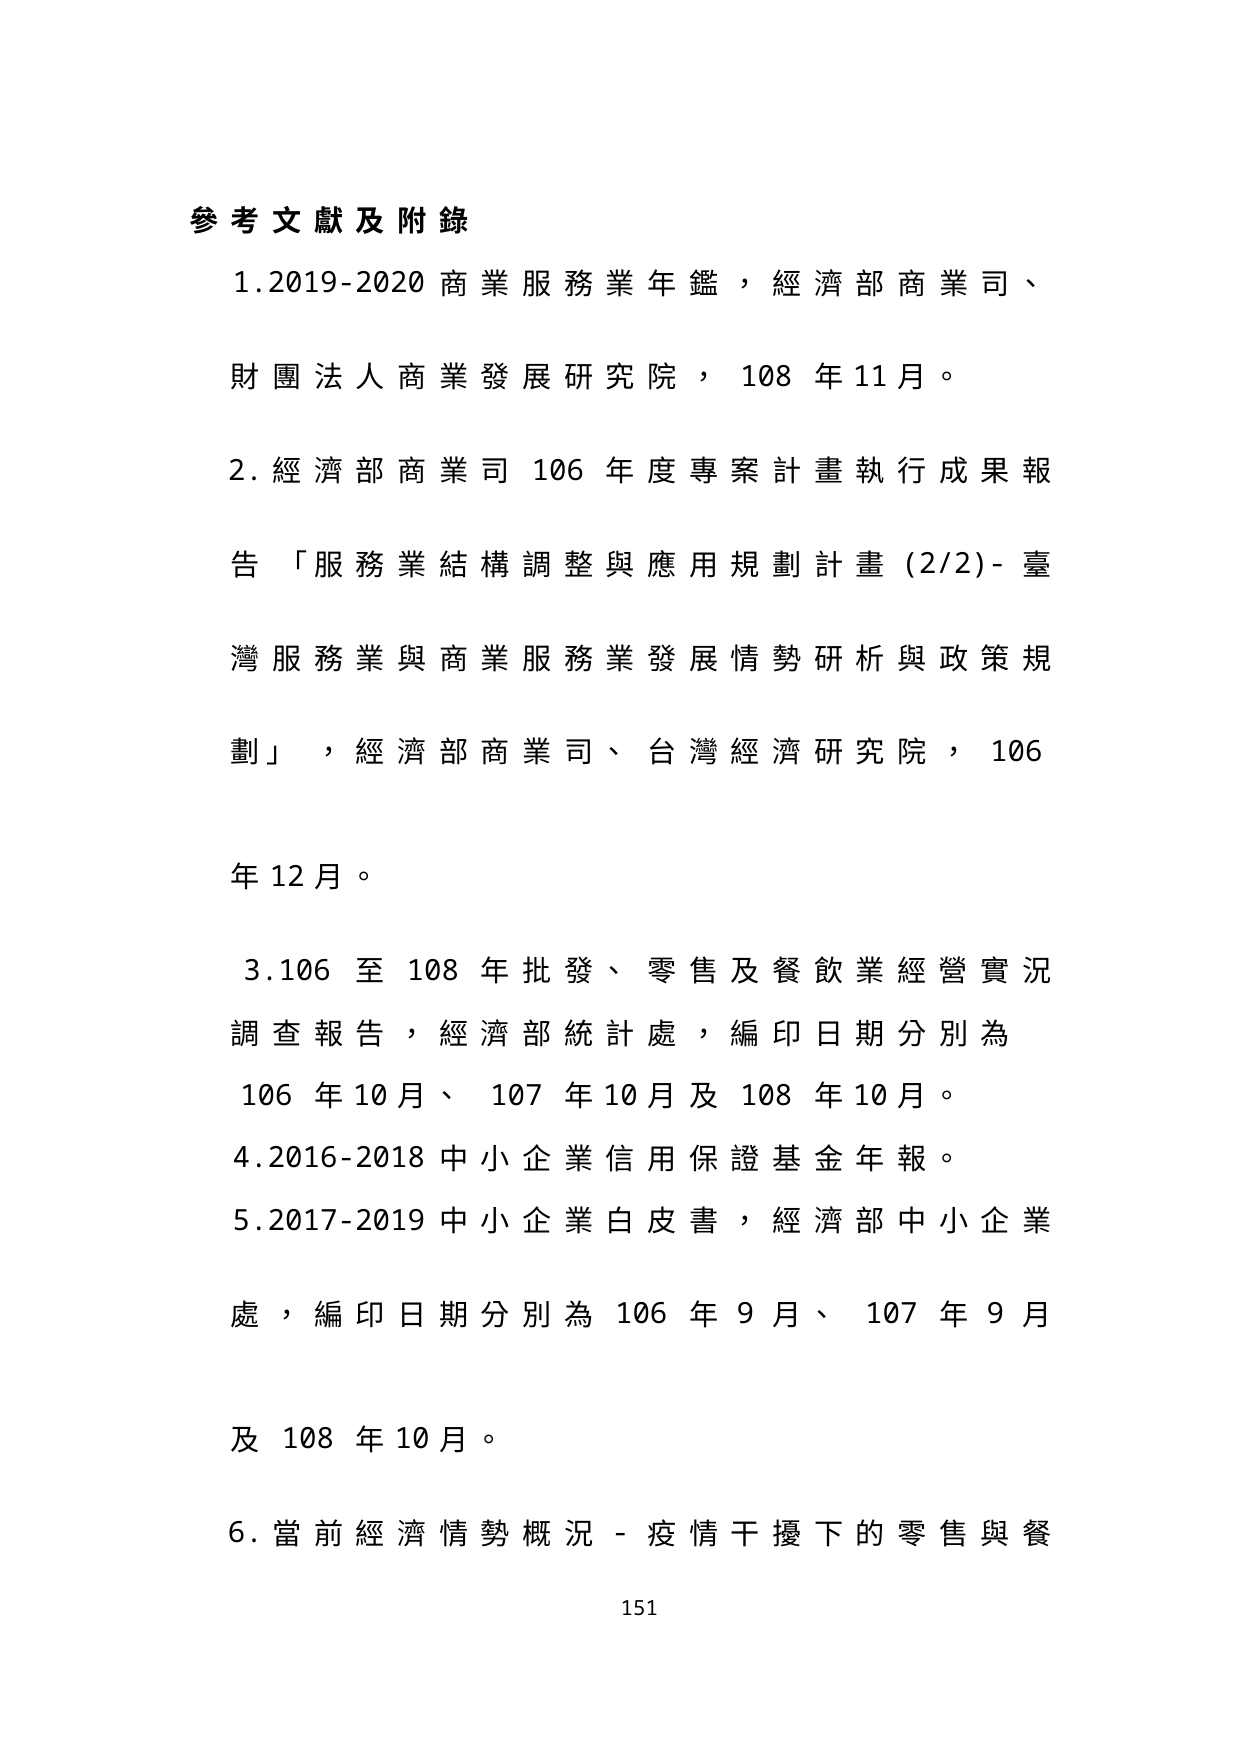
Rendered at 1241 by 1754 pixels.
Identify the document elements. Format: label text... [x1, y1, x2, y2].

text 6.當前經濟情勢概況-疫情干擾下的零售與餐 [184, 1490, 1058, 1552]
text 2.經濟部商業司106年度專案計畫執行成果報告「服務業結構調整與應用規劃計畫(2/2)-臺灣服務業與商業服務業發展情勢研析與政策規劃」，經濟部商業司、台灣經濟研究院，106年12月。 [184, 427, 1058, 927]
text 5.2017-2019中小企業白皮書，經濟部中小企業處，編印日期分別為106年9月、107年9月及108年10月。 [184, 1177, 1058, 1490]
text 參考文獻及附錄 [183, 177, 1058, 240]
text 3.106至108年批發、零售及餐飲業經營實況調查報告，經濟部統計處，編印日期分別為106年10月、107年10月及108年10月。 [184, 927, 1058, 1115]
text 1.2019-2020商業服務業年鑑，經濟部商業司、財團法人商業發展研究院，108年11月。 [184, 240, 1058, 427]
text 4.2016-2018中小企業信用保證基金年報。 [184, 1115, 1058, 1177]
